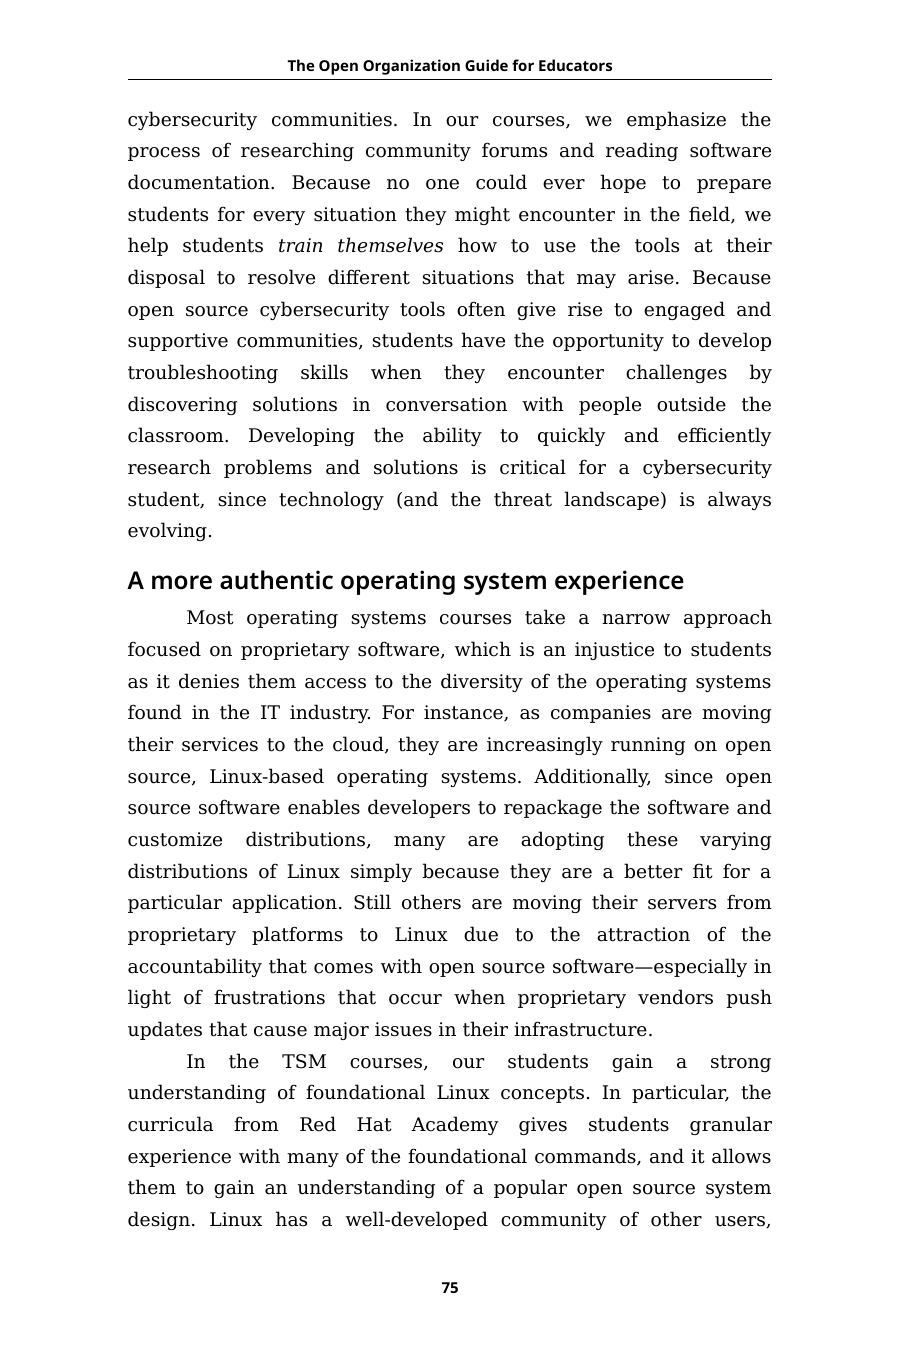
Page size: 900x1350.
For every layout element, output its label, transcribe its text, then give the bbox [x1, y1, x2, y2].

subtitle A more authentic operating system experience [127, 567, 772, 595]
text Most operating systems courses take a narrow approach focused on proprietary software, which is an injustice to students as it denies them access to the diversity of the operating systems found in the IT industry. For instance, as companies are moving their services to the cloud, they are increasingly running on open source, Linux-based operating systems. Additionally, since open source software enables developers to repackage the software and customize distributions, many are adopting these varying distributions of Linux simply because they are a better fit for a particular application. Still others are moving their servers from proprietary platforms to Linux due to the attraction of the accountability that comes with open source software—especially in light of frustrations that occur when proprietary vendors push updates that cause major issues in their infrastructure. [127, 607, 772, 1041]
text In the TSM courses, our students gain a strong understanding of foundational Linux concepts. In particular, the curricula from Red Hat Academy gives students granular experience with many of the foundational commands, and it allows them to gain an understanding of a popular open source system design. Linux has a well-developed community of other users, [127, 1051, 772, 1231]
text cybersecurity communities. In our courses, we emphasize the process of researching community forums and reading software documentation. Because no one could ever hope to prepare students for every situation they might encounter in the field, we help students train themselves how to use the tools at their disposal to resolve different situations that may arise. Because open source cybersecurity tools often give rise to engaged and supportive communities, students have the opportunity to develop troubleshooting skills when they encounter challenges by discovering solutions in conversation with people outside the classroom. Developing the ability to quickly and efficiently research problems and solutions is critical for a cybersecurity student, since technology (and the threat landscape) is always evolving. [127, 109, 772, 542]
